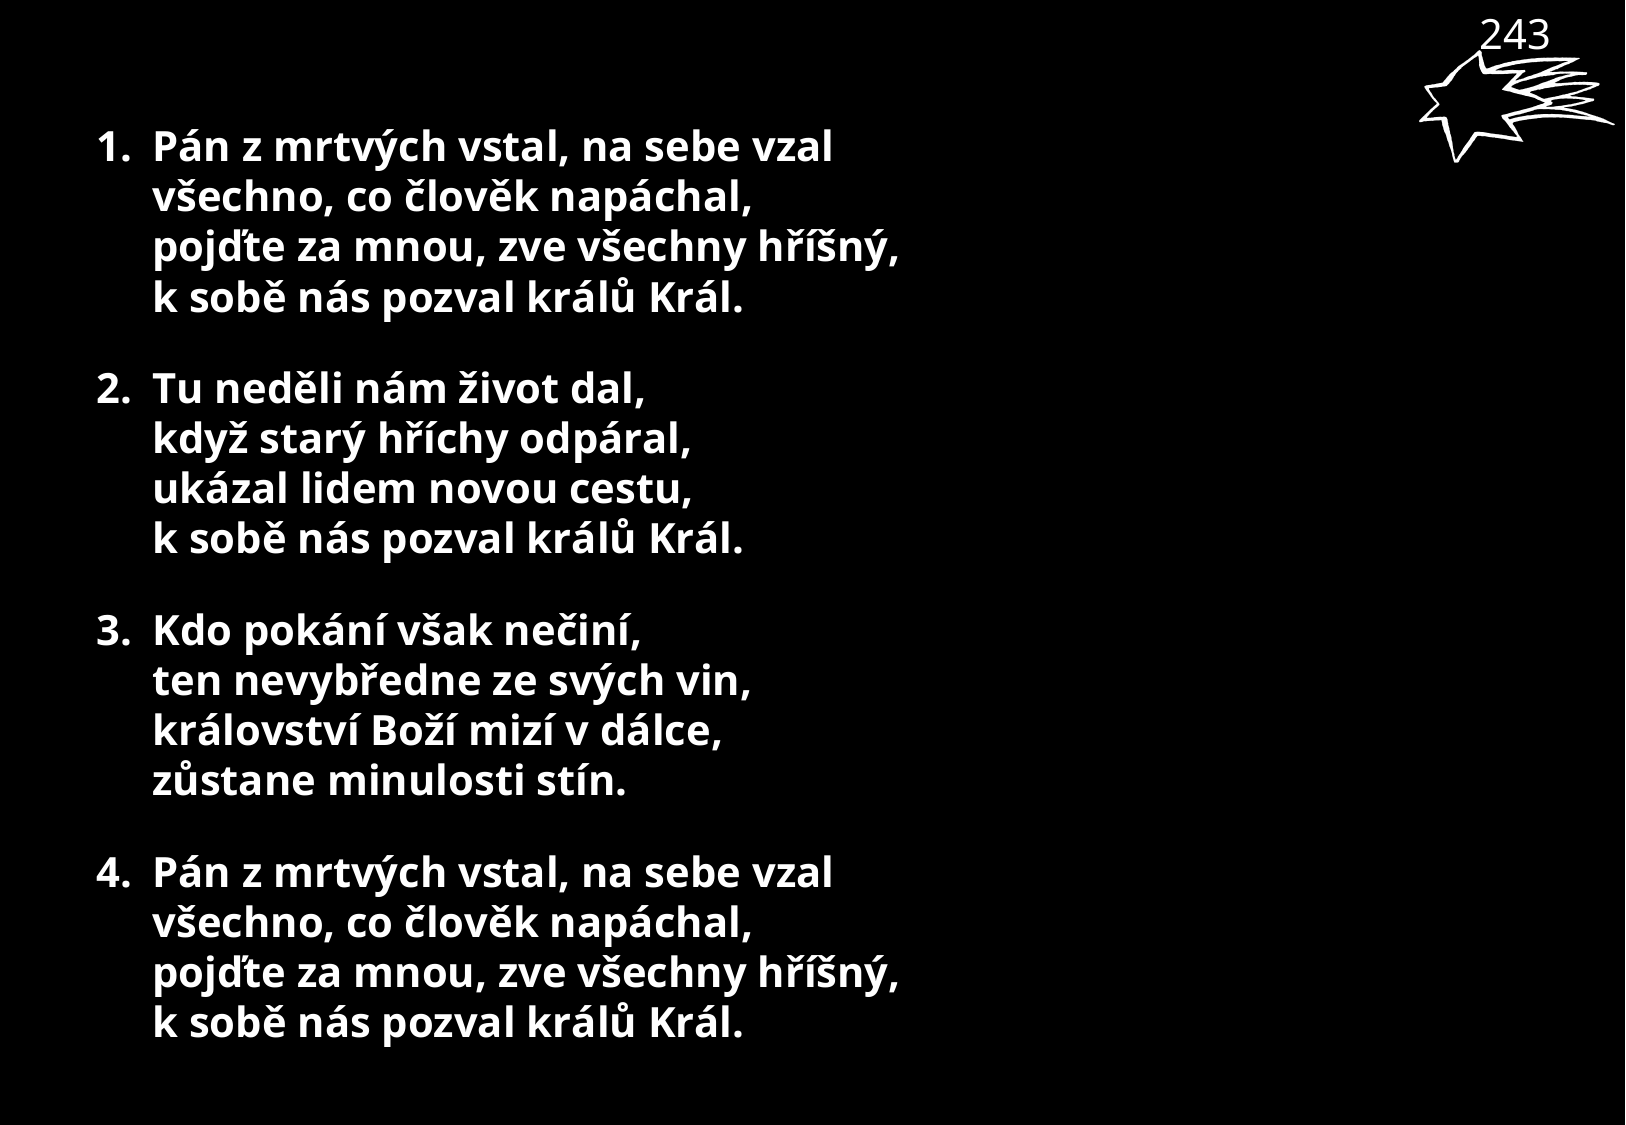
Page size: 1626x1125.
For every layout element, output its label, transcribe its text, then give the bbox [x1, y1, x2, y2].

text_box 243 [1405, 0, 1626, 66]
list 1. Pán z mrtvých vstal, na sebe vzal všechno, co člověk napáchal, pojďte za mnou, zve všechny hříšný, k sobě nás pozval králů Král. 2. Tu neděli nám život dal, když starý hříchy odpáral, ukázal lidem novou cestu, k sobě nás pozval králů Král. 3. Kdo pokání však nečiní, ten nevybředne ze svých vin, království Boží mizí v dálce, zůstane minulosti stín. 4. Pán z mrtvých vstal, na sebe vzal všechno, co člověk napáchal, pojďte za mnou, zve všechny hříšný, k sobě nás pozval králů Král. [81, 112, 1544, 1101]
